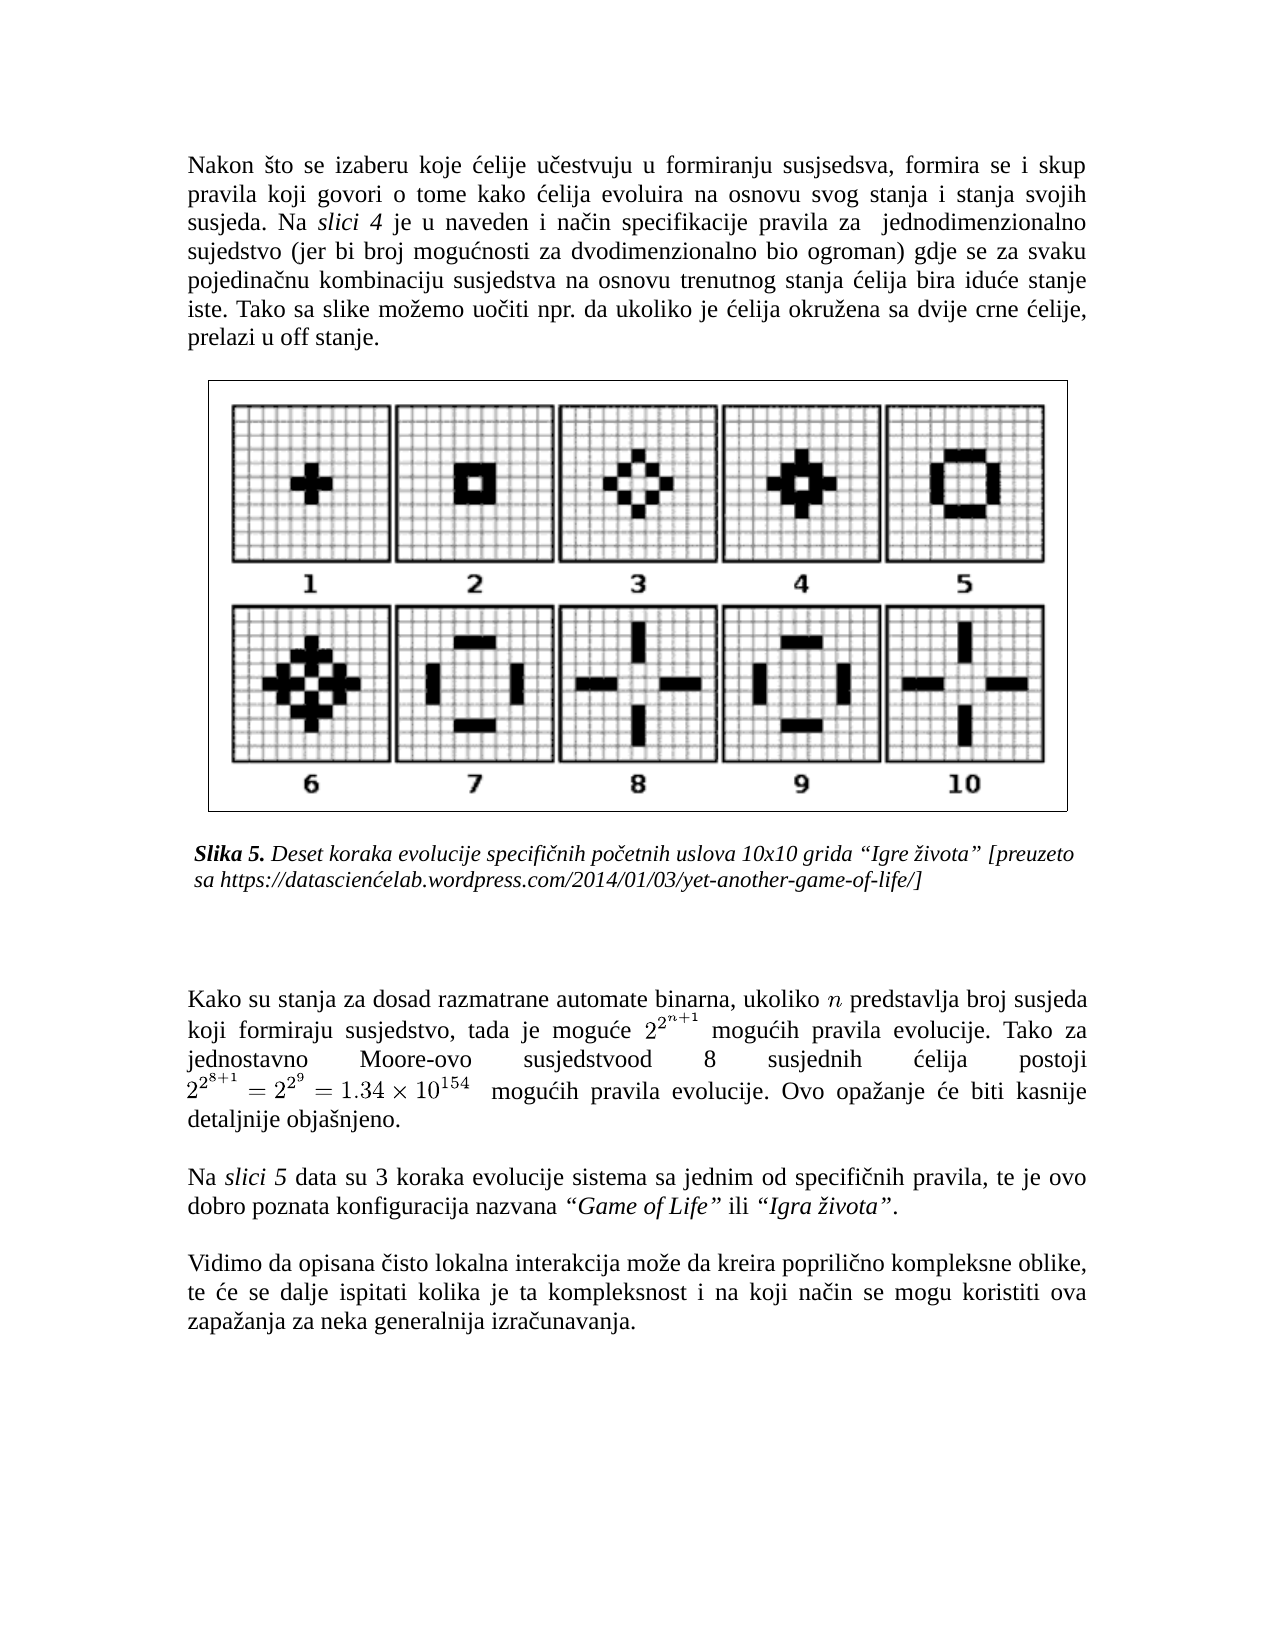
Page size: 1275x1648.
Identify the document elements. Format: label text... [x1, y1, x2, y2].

text Kako su stanja za dosad razmatrane automate binarna, ukoliko predstavlja broj susjeda koji formiraju susjedstvo, tada je moguće mogućih pravila evolucije. Tako za jednostavno Moore-ovo susjedstvood 8 susjednih ćelija postoji mogućih pravila evolucije. Ovo opažanje će biti kasnije detaljnije objašnjeno. [187, 984, 1088, 1133]
picture [211, 383, 1064, 809]
text Na slici 5 data su 3 koraka evolucije sistema sa jednim od specifičnih pravila, te je ovo dobro poznata konfiguracija nazvana “Game of Life” ili “Igra života”. [187, 1162, 1088, 1219]
text Nakon što se izaberu koje ćelije učestvuju u formiranju susjsedsva, formira se i skup pravila koji govori o tome kako ćelija evoluira na osnovu svog stanja i stanja svojih susjeda. Na slici 4 je u naveden i način specifikacije pravila za jednodimenzionalno sujedstvo (jer bi broj mogućnosti za dvodimenzionalno bio ogroman) gdje se za svaku pojedinačnu kombinaciju susjedstva na osnovu trenutnog stanja ćelija bira iduće stanje iste. Tako sa slike možemo uočiti npr. da ukoliko je ćelija okružena sa dvije crne ćelije, prelazi u off stanje. [187, 150, 1088, 351]
text Slika 5. Deset koraka evolucije specifičnih početnih uslova 10x10 grida “Igre života” [preuzeto sa https://datascienćelab.wordpress.com/2014/01/03/yet-another-game-of-life/] [194, 840, 1081, 893]
text Vidimo da opisana čisto lokalna interakcija može da kreira poprilično kompleksne oblike, te će se dalje ispitati kolika je ta kompleksnost i na koji način se mogu koristiti ova zapažanja za neka generalnija izračunavanja. [187, 1248, 1088, 1334]
